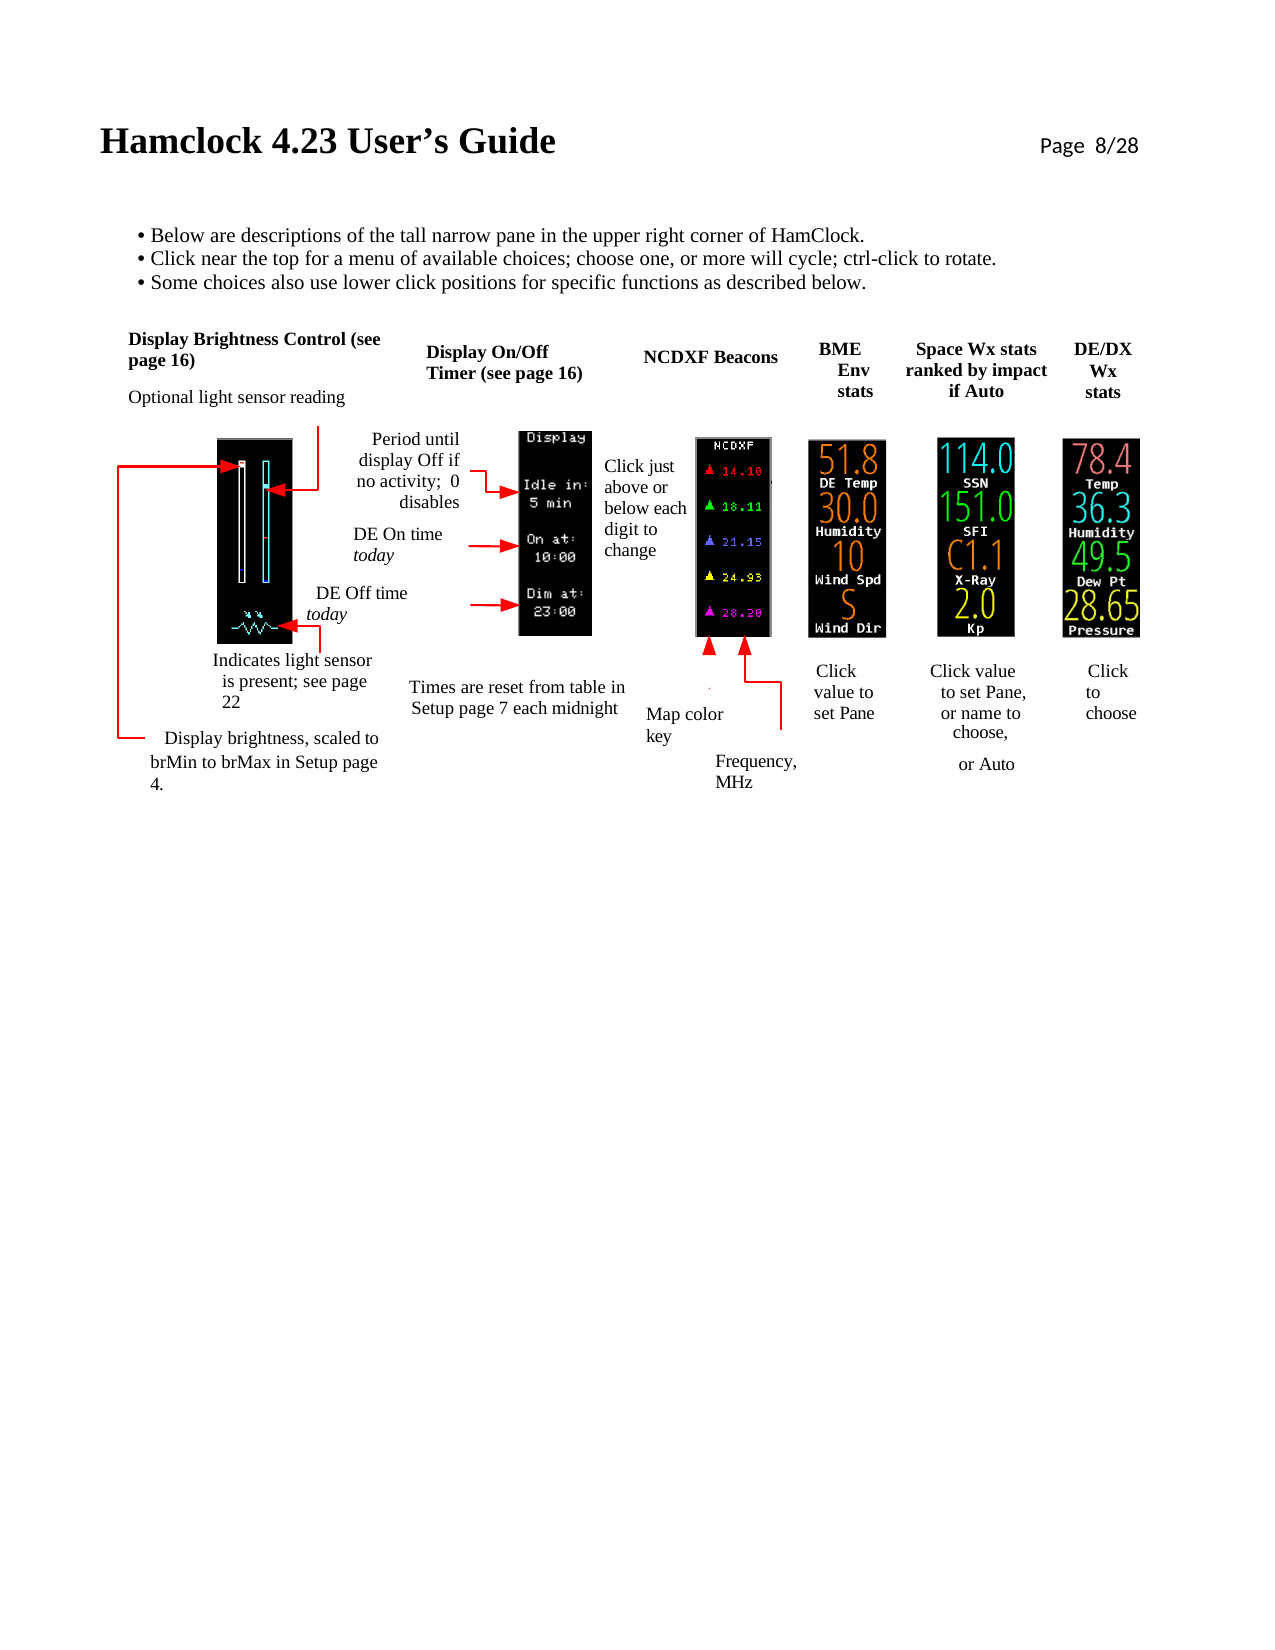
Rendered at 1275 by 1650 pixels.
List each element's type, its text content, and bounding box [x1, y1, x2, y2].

text brMin to brMax in Setup page 4. [150, 751, 389, 794]
text Click value to set Pane [814, 660, 898, 723]
text stats [1060, 381, 1146, 402]
list Below are descriptions of the tall narrow pane in the upper right corner of HamClock. [137, 223, 1157, 247]
text Indicates light sensor is present; see page 22 [212, 650, 384, 713]
text today [306, 604, 459, 625]
text DE Off time [316, 582, 459, 604]
text Click just above or below each digit to change [604, 456, 695, 560]
text NCDXF Beacons [643, 346, 794, 368]
text Display brightness, scaled to [164, 730, 384, 748]
text Click to choose [1086, 660, 1141, 723]
text DE On time [353, 524, 459, 545]
text Map color key [646, 703, 753, 746]
text DE/DX Wx [1060, 339, 1146, 381]
text Frequency, MHz [715, 751, 830, 793]
text Period until display Off if no activity; 0 disables [344, 429, 459, 512]
text Click value to set Pane, or name to [930, 660, 1031, 723]
picture [695, 437, 772, 637]
picture [937, 437, 1015, 637]
text Times are reset from table in Setup page 7 each midnight [409, 677, 629, 718]
text choose, [953, 723, 1031, 742]
text Display Brightness Control (see page 16) [128, 329, 384, 371]
text today [353, 545, 459, 566]
picture [808, 439, 887, 638]
text Optional light sensor reading [128, 386, 403, 407]
list Some choices also use lower click positions for specific functions as described below. [137, 270, 1157, 294]
list Click near the top for a menu of available choices; choose one, or more will cycle; ctrl-click to rotate. [137, 247, 1157, 270]
picture [518, 431, 592, 636]
text Display On/Off Timer (see page 16) [426, 342, 593, 384]
picture [1062, 438, 1140, 638]
text BME Env stats [819, 339, 893, 402]
text or Auto [958, 753, 1157, 774]
picture [217, 438, 293, 644]
text Space Wx stats ranked by impact if Auto [905, 339, 1048, 402]
